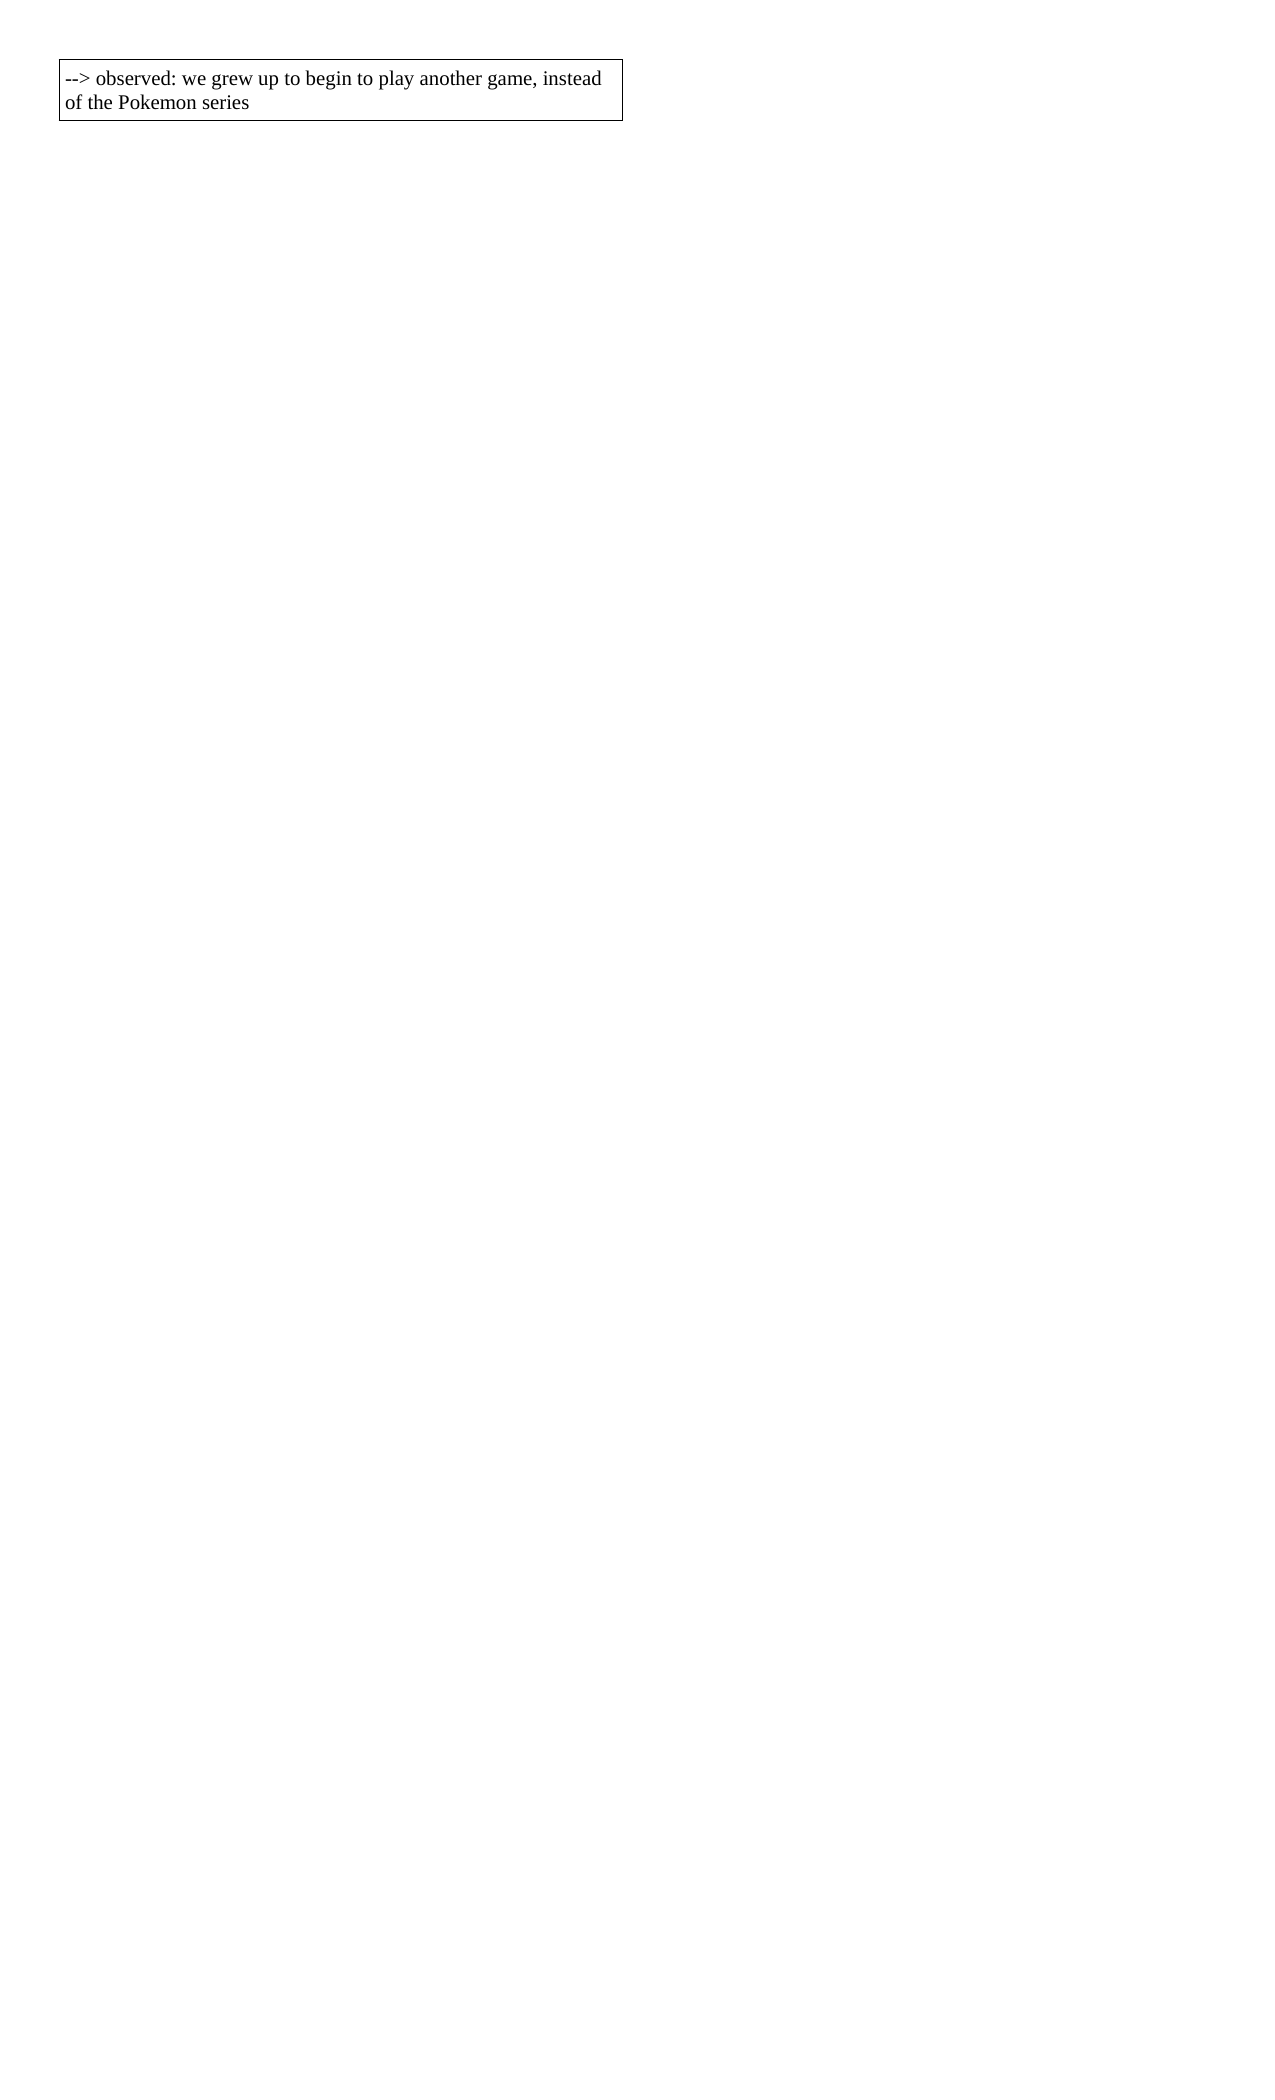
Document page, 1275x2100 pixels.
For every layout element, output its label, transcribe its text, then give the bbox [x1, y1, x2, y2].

table_header --> observed: we grew up to begin to play another game, instead of the Pokemon series [60, 60, 622, 120]
